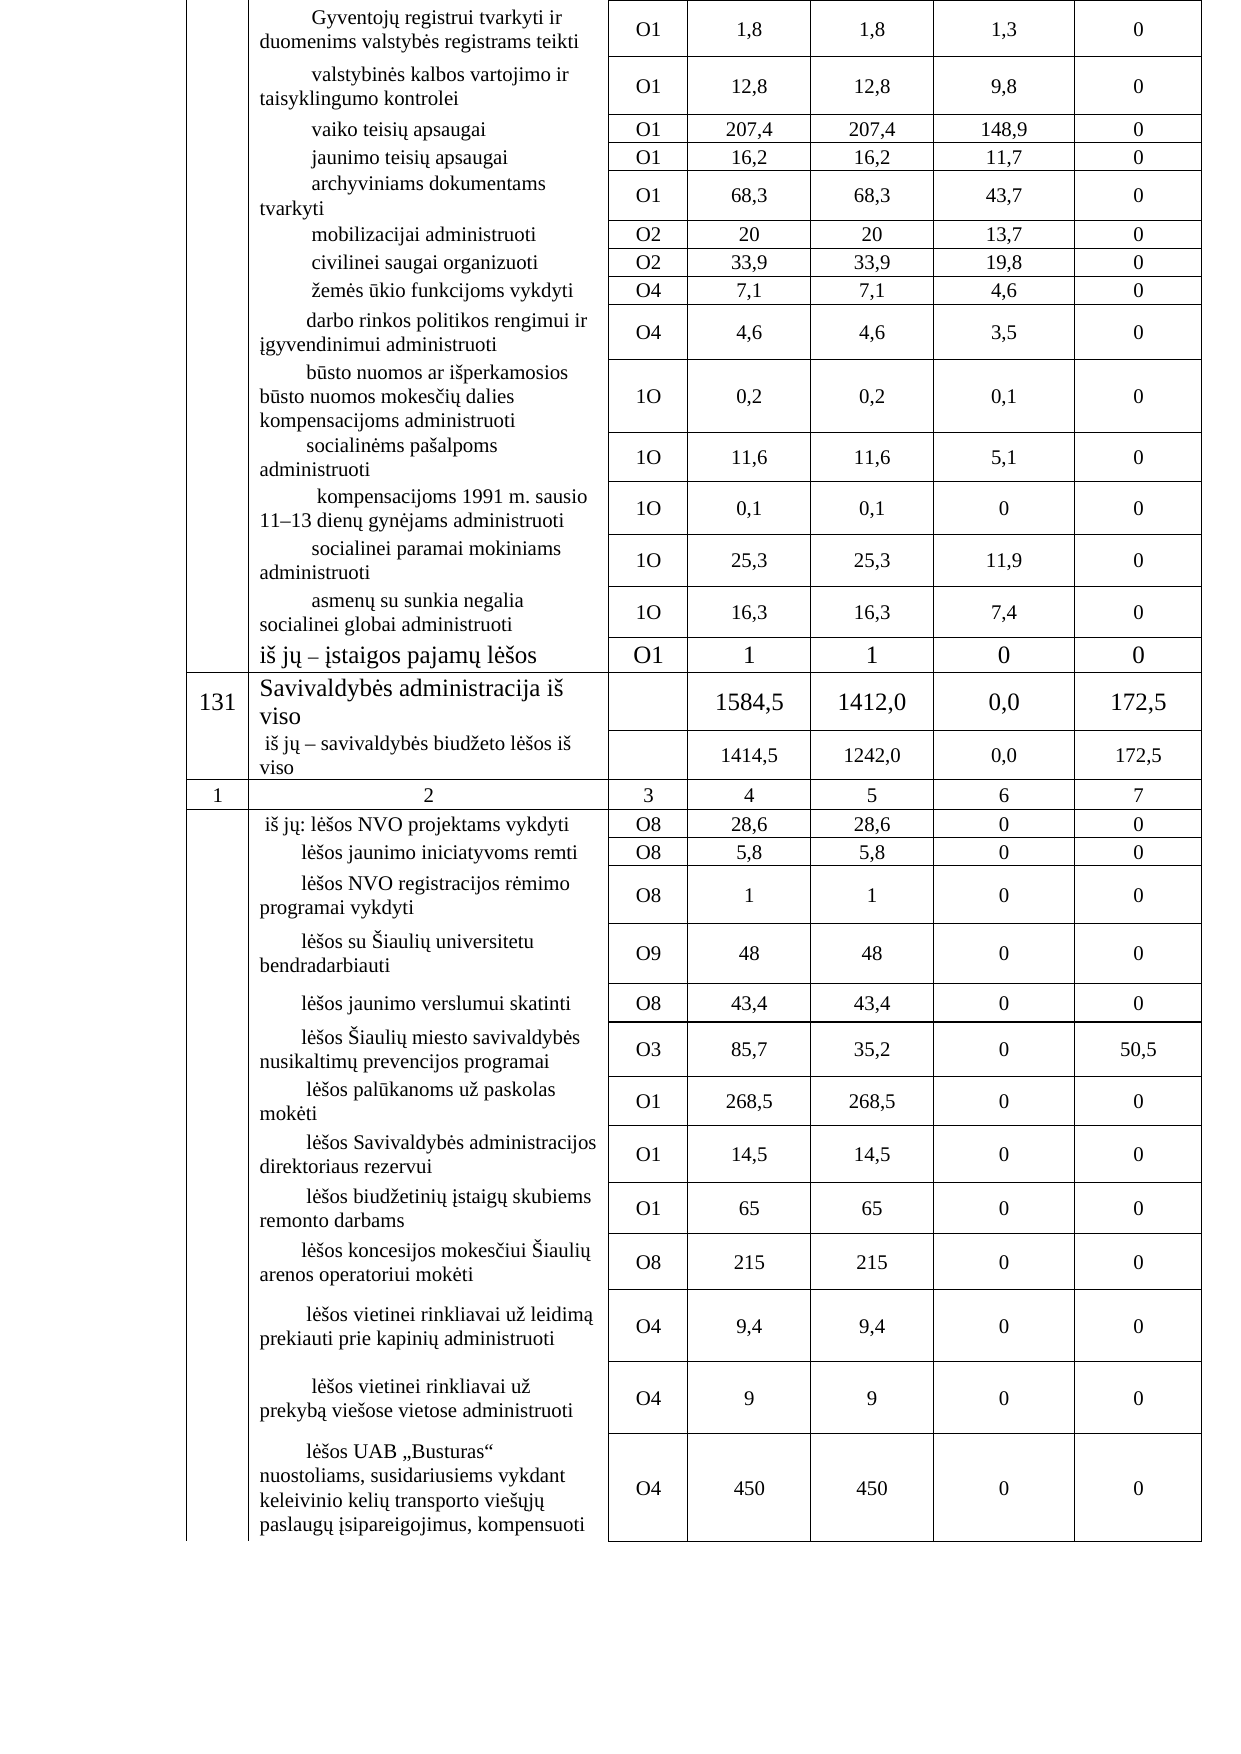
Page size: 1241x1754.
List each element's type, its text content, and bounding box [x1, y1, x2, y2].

table_cell 0,0 [934, 731, 1074, 779]
table_cell 1,3 [934, 1, 1074, 56]
table_cell lėšos vietinei rinkliavai už prekybą viešose vietose administruoti [249, 1361, 608, 1433]
table_cell 14,5 [811, 1126, 933, 1182]
table_cell 0 [934, 1362, 1074, 1433]
table_cell valstybinės kalbos vartojimo ir taisyklingumo kontrolei [249, 56, 608, 114]
table_cell 450 [811, 1434, 933, 1541]
table_cell 0 [1075, 838, 1201, 865]
table_cell jaunimo teisių apsaugai [249, 142, 608, 170]
table_cell 11,9 [934, 535, 1074, 586]
table_cell [187, 1182, 248, 1233]
table_cell 0 [934, 638, 1074, 672]
table_cell lėšos Šiaulių miesto savivaldybės nusikaltimų prevencijos programai [249, 1021, 608, 1076]
table_cell 0 [934, 924, 1074, 982]
table_cell [609, 673, 687, 730]
table_cell 68,3 [811, 171, 933, 219]
table_cell 9,4 [811, 1290, 933, 1361]
table_cell 2 [249, 780, 608, 809]
table_cell [187, 170, 248, 219]
table_cell žemės ūkio funkcijoms vykdyti [249, 276, 608, 304]
table_cell O2 [609, 221, 687, 248]
table_cell iš jų – savivaldybės biudžeto lėšos iš viso [249, 730, 608, 779]
table_cell [187, 865, 248, 923]
table_cell 0 [1075, 433, 1201, 481]
table_cell 1O [609, 360, 687, 432]
table_cell 0,1 [688, 482, 810, 534]
table_cell 65 [688, 1183, 810, 1233]
table_cell 85,7 [688, 1023, 810, 1076]
table_cell 43,4 [811, 984, 933, 1021]
table_cell 5 [811, 780, 933, 809]
table_cell 268,5 [688, 1077, 810, 1125]
table_cell O1 [609, 115, 687, 142]
table_cell 1O [609, 535, 687, 586]
table_cell 7,1 [811, 277, 933, 304]
table_cell [187, 56, 248, 114]
table_cell lėšos jaunimo verslumui skatinti [249, 983, 608, 1021]
table_cell lėšos jaunimo iniciatyvoms remti [249, 837, 608, 865]
table_cell O1 [609, 1077, 687, 1125]
table_cell [187, 114, 248, 142]
table_cell [187, 1021, 248, 1076]
table_cell 1,8 [811, 1, 933, 56]
table_cell 215 [688, 1234, 810, 1289]
table_cell 0 [1075, 57, 1201, 114]
table_cell O1 [609, 1183, 687, 1233]
table_cell Gyventojų registrui tvarkyti ir duomenims valstybės registrams teikti [249, 0, 608, 56]
table_cell 0 [1075, 1, 1201, 56]
table_cell [187, 923, 248, 982]
table_cell lėšos koncesijos mokesčiui Šiaulių arenos operatoriui mokėti [249, 1233, 608, 1289]
table_cell 131 [187, 673, 248, 730]
table_cell 1,8 [688, 1, 810, 56]
table_cell 1242,0 [811, 731, 933, 779]
table_cell O4 [609, 277, 687, 304]
table_cell 1412,0 [811, 673, 933, 730]
table_cell 35,2 [811, 1023, 933, 1076]
table_cell 14,5 [688, 1126, 810, 1182]
table_cell 43,7 [934, 171, 1074, 219]
table_cell 28,6 [688, 810, 810, 837]
table_cell 4,6 [811, 305, 933, 358]
table_cell iš jų – įstaigos pajamų lėšos [249, 637, 608, 672]
table_cell 7 [1075, 780, 1201, 809]
table_cell O3 [609, 1023, 687, 1076]
table_cell 19,8 [934, 249, 1074, 276]
table_cell lėšos su Šiaulių universitetu bendradarbiauti [249, 923, 608, 982]
table_cell 0 [1075, 810, 1201, 837]
table_cell O8 [609, 1234, 687, 1289]
table_cell O1 [609, 1126, 687, 1182]
table_cell [187, 983, 248, 1021]
table_cell 1 [811, 638, 933, 672]
table_cell 16,3 [688, 587, 810, 637]
table_cell 0 [1075, 866, 1201, 923]
table_cell 0 [1075, 1234, 1201, 1289]
table_cell [187, 1433, 248, 1541]
table_cell 16,2 [688, 143, 810, 170]
table_cell vaiko teisių apsaugai [249, 114, 608, 142]
table_cell 172,5 [1075, 731, 1201, 779]
table_cell 11,7 [934, 143, 1074, 170]
table_cell 4,6 [688, 305, 810, 358]
table_cell 172,5 [1075, 673, 1201, 730]
table_cell 1584,5 [688, 673, 810, 730]
table_cell 1O [609, 587, 687, 637]
table_cell 11,6 [811, 433, 933, 481]
table_cell [187, 1361, 248, 1433]
table_cell 5,8 [811, 838, 933, 865]
table_cell 0 [1075, 924, 1201, 982]
table_cell [187, 1233, 248, 1289]
table_cell O8 [609, 866, 687, 923]
table_cell 215 [811, 1234, 933, 1289]
table_cell 1O [609, 433, 687, 481]
table_cell 207,4 [688, 115, 810, 142]
table_cell 0 [934, 866, 1074, 923]
table_cell O2 [609, 249, 687, 276]
table_cell 20 [811, 221, 933, 248]
table_cell 268,5 [811, 1077, 933, 1125]
table_cell 7,1 [688, 277, 810, 304]
table_cell būsto nuomos ar išperkamosios būsto nuomos mokesčių dalies kompensacijoms administruoti [249, 359, 608, 432]
table_cell O1 [609, 57, 687, 114]
table_cell 0 [1075, 360, 1201, 432]
table_cell [187, 432, 248, 481]
table_cell 48 [811, 924, 933, 982]
table_cell [187, 1125, 248, 1182]
table_cell 1 [688, 866, 810, 923]
table_cell O9 [609, 924, 687, 982]
table_cell [187, 0, 248, 56]
table_cell 11,6 [688, 433, 810, 481]
table_cell 33,9 [811, 249, 933, 276]
table_cell O1 [609, 1, 687, 56]
table_cell [187, 276, 248, 304]
table_cell 5,8 [688, 838, 810, 865]
table_cell 0 [934, 838, 1074, 865]
table_cell 3,5 [934, 305, 1074, 358]
table_cell 148,9 [934, 115, 1074, 142]
table_cell lėšos vietinei rinkliavai už leidimą prekiauti prie kapinių administruoti [249, 1289, 608, 1361]
table_cell 50,5 [1075, 1023, 1201, 1076]
table_cell 43,4 [688, 984, 810, 1021]
table_cell [187, 586, 248, 637]
table_cell 5,1 [934, 433, 1074, 481]
table_cell [187, 481, 248, 534]
table_cell 0,2 [811, 360, 933, 432]
table_cell 0 [1075, 638, 1201, 672]
table_cell O4 [609, 1290, 687, 1361]
table_cell 0 [1075, 1434, 1201, 1541]
table_cell [187, 534, 248, 586]
table_cell O1 [609, 171, 687, 219]
table_cell [187, 359, 248, 432]
table_cell [187, 810, 248, 837]
table_cell 9,4 [688, 1290, 810, 1361]
table_cell Savivaldybės administracija iš viso [249, 673, 608, 730]
table_cell kompensacijoms 1991 m. sausio 11–13 dienų gynėjams administruoti [249, 481, 608, 534]
table_cell 20 [688, 221, 810, 248]
table_cell 16,2 [811, 143, 933, 170]
table_cell 0 [1075, 482, 1201, 534]
table_cell 0,1 [811, 482, 933, 534]
table_cell O4 [609, 1434, 687, 1541]
table_cell [609, 731, 687, 779]
table_cell 0 [1075, 535, 1201, 586]
table_cell O1 [609, 638, 687, 672]
table_cell lėšos palūkanoms už paskolas mokėti [249, 1076, 608, 1125]
table_cell [187, 142, 248, 170]
table_cell 0 [1075, 305, 1201, 358]
table_cell 1O [609, 482, 687, 534]
table_cell 68,3 [688, 171, 810, 219]
table_cell 0 [934, 1023, 1074, 1076]
table_cell [187, 1289, 248, 1361]
table_cell 0 [1075, 277, 1201, 304]
table_cell 0 [1075, 143, 1201, 170]
table_cell lėšos biudžetinių įstaigų skubiems remonto darbams [249, 1182, 608, 1233]
table_cell 0 [934, 1290, 1074, 1361]
table_cell 0 [1075, 1362, 1201, 1433]
table_cell archyviniams dokumentams tvarkyti [249, 170, 608, 219]
table_cell 25,3 [811, 535, 933, 586]
table_cell 0 [1075, 1290, 1201, 1361]
table_cell 1 [187, 780, 248, 809]
table_cell darbo rinkos politikos rengimui ir įgyvendinimui administruoti [249, 304, 608, 358]
table_cell lėšos Savivaldybės administracijos direktoriaus rezervui [249, 1125, 608, 1182]
table_cell socialinei paramai mokiniams administruoti [249, 534, 608, 586]
table_cell 4,6 [934, 277, 1074, 304]
table_cell 9,8 [934, 57, 1074, 114]
table_cell 0 [934, 482, 1074, 534]
table_cell mobilizacijai administruoti [249, 220, 608, 248]
table_cell 0 [1075, 984, 1201, 1021]
table_cell lėšos UAB „Busturas“ nuostoliams, susidariusiems vykdant keleivinio kelių transporto viešųjų paslaugų įsipareigojimus, kompensuoti [249, 1433, 608, 1541]
table_cell 1 [688, 638, 810, 672]
table_cell asmenų su sunkia negalia socialinei globai administruoti [249, 586, 608, 637]
table_cell [187, 730, 248, 779]
table_cell 0,1 [934, 360, 1074, 432]
table_cell 1414,5 [688, 731, 810, 779]
table_cell [187, 1076, 248, 1125]
table_cell 1 [811, 866, 933, 923]
table_cell 0 [934, 984, 1074, 1021]
table_cell 12,8 [811, 57, 933, 114]
table_cell 0 [1075, 1126, 1201, 1182]
table_cell lėšos NVO registracijos rėmimo programai vykdyti [249, 865, 608, 923]
table_cell [187, 220, 248, 248]
table_cell O8 [609, 838, 687, 865]
table_cell 7,4 [934, 587, 1074, 637]
table_cell 0 [1075, 1183, 1201, 1233]
table_cell 3 [609, 780, 687, 809]
table_cell 0 [1075, 1077, 1201, 1125]
table_cell 0 [1075, 221, 1201, 248]
table_cell 33,9 [688, 249, 810, 276]
table_cell 25,3 [688, 535, 810, 586]
table_cell 0 [934, 1077, 1074, 1125]
table_cell 48 [688, 924, 810, 982]
table_cell O4 [609, 1362, 687, 1433]
table_cell 9 [688, 1362, 810, 1433]
table_cell 6 [934, 780, 1074, 809]
table_cell 0 [934, 1183, 1074, 1233]
table_cell 4 [688, 780, 810, 809]
table_cell 0 [934, 1234, 1074, 1289]
table_cell iš jų: lėšos NVO projektams vykdyti [249, 810, 608, 837]
table_cell [187, 304, 248, 358]
table_cell [187, 248, 248, 276]
table_cell 16,3 [811, 587, 933, 637]
table_cell 450 [688, 1434, 810, 1541]
table_cell 0 [934, 1434, 1074, 1541]
table_cell O1 [609, 143, 687, 170]
table_cell 65 [811, 1183, 933, 1233]
table_cell 0 [1075, 171, 1201, 219]
table_cell 0,0 [934, 673, 1074, 730]
table_cell 13,7 [934, 221, 1074, 248]
table_cell [187, 637, 248, 672]
table_cell 12,8 [688, 57, 810, 114]
table_cell O8 [609, 984, 687, 1021]
table_cell 207,4 [811, 115, 933, 142]
table_cell O4 [609, 305, 687, 358]
table_cell [187, 837, 248, 865]
table_cell civilinei saugai organizuoti [249, 248, 608, 276]
table_cell 9 [811, 1362, 933, 1433]
table_cell O8 [609, 810, 687, 837]
table_cell 0 [1075, 587, 1201, 637]
table_cell 0 [934, 810, 1074, 837]
table_cell 0 [1075, 249, 1201, 276]
table_cell 28,6 [811, 810, 933, 837]
table_cell 0,2 [688, 360, 810, 432]
table_cell 0 [1075, 115, 1201, 142]
table_cell 0 [934, 1126, 1074, 1182]
table_cell socialinėms pašalpoms administruoti [249, 432, 608, 481]
